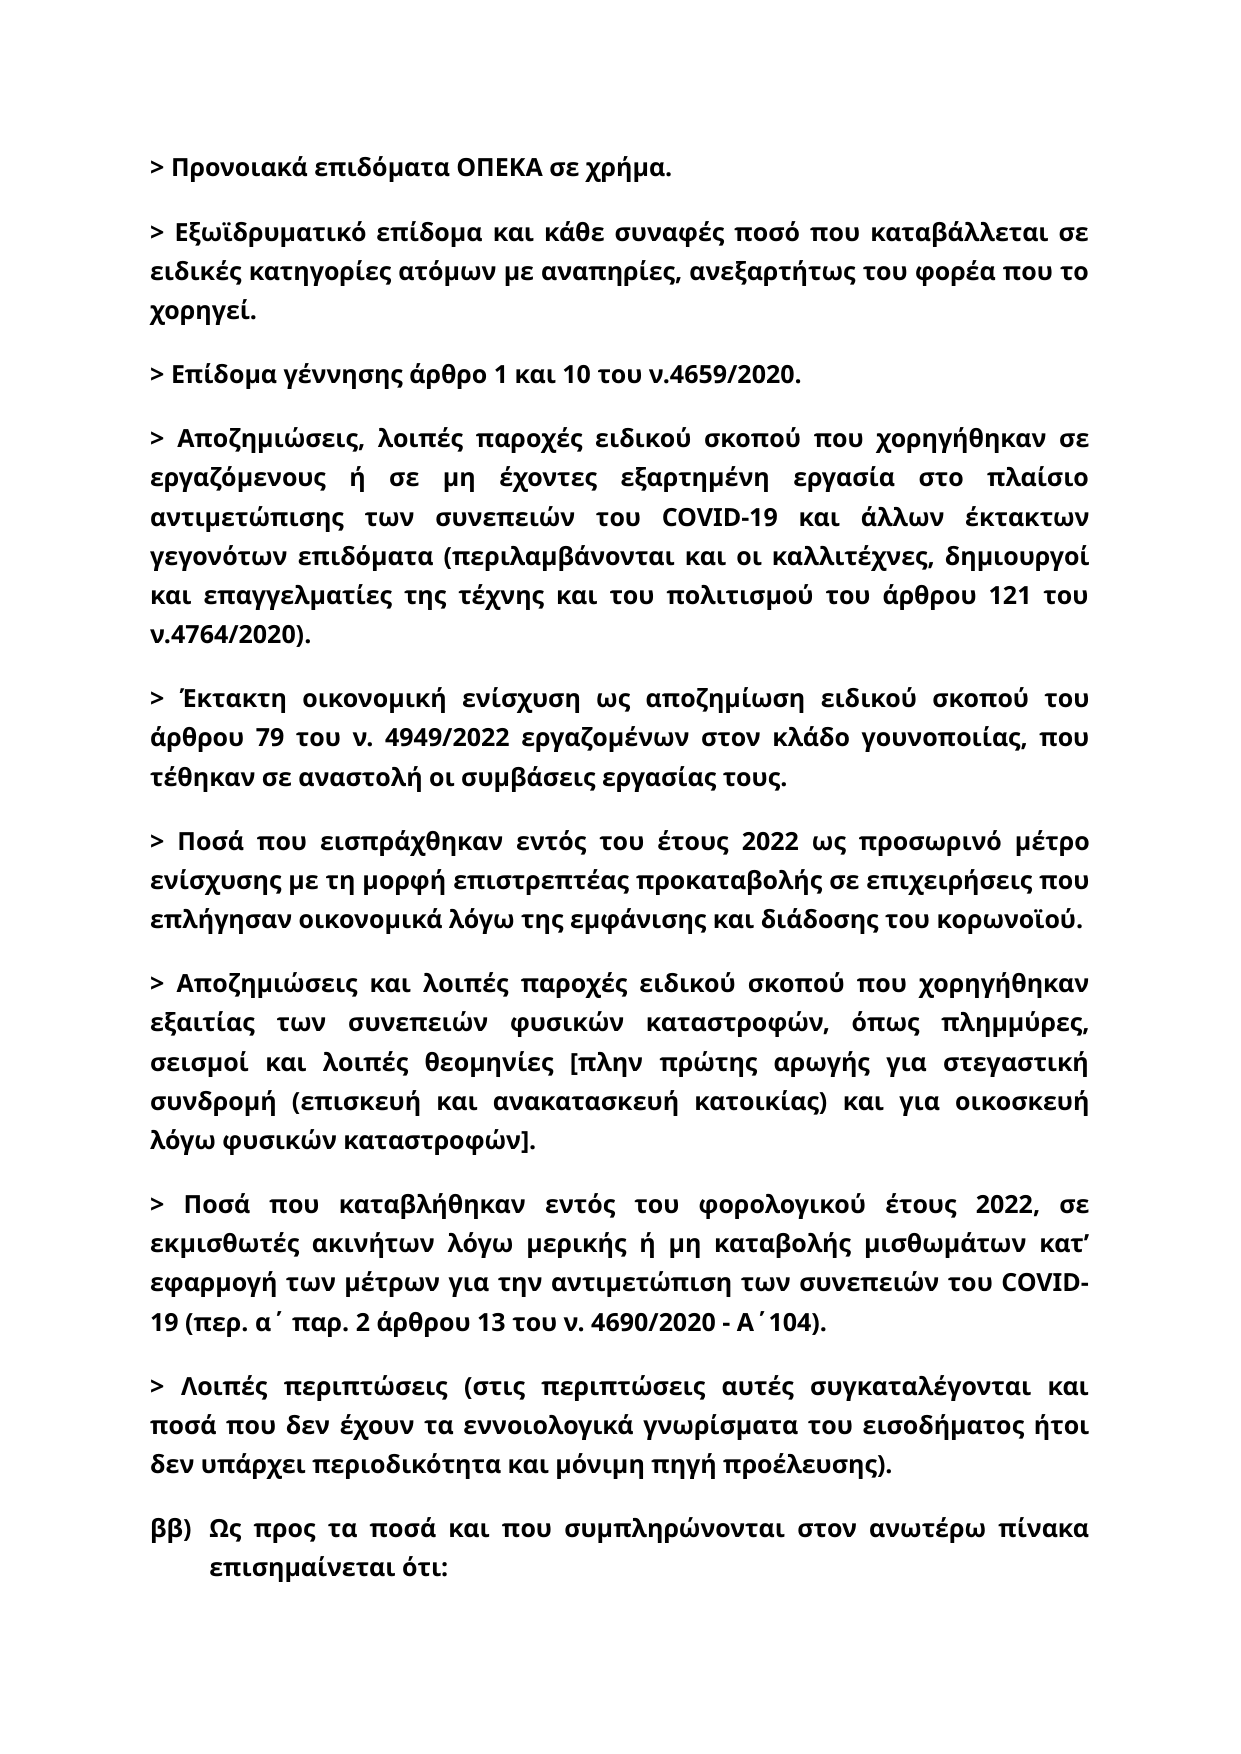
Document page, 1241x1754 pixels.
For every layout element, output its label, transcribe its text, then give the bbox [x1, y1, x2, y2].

text > Αποζημιώσεις, λοιπές παροχές ειδικού σκοπού που χορηγήθηκαν σε εργαζόμενους ή σε μη έχοντες εξαρτημένη εργασία στο πλαίσιο αντιμετώπισης των συνεπειών του COVID-19 και άλλων έκτακτων γεγονότων επιδόματα (περιλαμβάνονται και οι καλλιτέχνες, δημιουργοί και επαγγελματίες της τέχνης και του πολιτισμού του άρθρου 121 του ν.4764/2020). [150, 421, 1090, 651]
text > Επίδομα γέννησης άρθρο 1 και 10 του ν.4659/2020. [150, 357, 1090, 391]
list ββ) Ως προς τα ποσά και που συμπληρώνονται στον ανωτέρω πίνακα επισημαίνεται ότι: [150, 1511, 1090, 1584]
text > Λοιπές περιπτώσεις (στις περιπτώσεις αυτές συγκαταλέγονται και ποσά που δεν έχουν τα εννοιολογικά γνωρίσματα του εισοδήματος ήτοι δεν υπάρχει περιοδικότητα και μόνιμη πηγή προέλευσης). [150, 1368, 1090, 1481]
text > Αποζημιώσεις και λοιπές παροχές ειδικού σκοπού που χορηγήθηκαν εξαιτίας των συνεπειών φυσικών καταστροφών, όπως πλημμύρες, σεισμοί και λοιπές θεομηνίες [πλην πρώτης αρωγής για στεγαστική συνδρομή (επισκευή και ανακατασκευή κατοικίας) και για οικοσκευή λόγω φυσικών καταστροφών]. [150, 966, 1090, 1157]
text > Εξωϊδρυματικό επίδομα και κάθε συναφές ποσό που καταβάλλεται σε ειδικές κατηγορίες ατόμων με αναπηρίες, ανεξαρτήτως του φορέα που το χορηγεί. [150, 214, 1090, 327]
text > Έκτακτη οικονομική ενίσχυση ως αποζημίωση ειδικού σκοπού του άρθρου 79 του ν. 4949/2022 εργαζομένων στον κλάδο γουνοποιίας, που τέθηκαν σε αναστολή οι συμβάσεις εργασίας τους. [150, 681, 1090, 793]
text > Ποσά που καταβλήθηκαν εντός του φορολογικού έτους 2022, σε εκμισθωτές ακινήτων λόγω μερικής ή μη καταβολής μισθωμάτων κατ’ εφαρμογή των μέτρων για την αντιμετώπιση των συνεπειών του COVID-19 (περ. α΄ παρ. 2 άρθρου 13 του ν. 4690/2020 - Α΄104). [150, 1187, 1090, 1338]
text > Προνοιακά επιδόματα ΟΠΕΚΑ σε χρήμα. [150, 150, 1090, 184]
text > Ποσά που εισπράχθηκαν εντός του έτους 2022 ως προσωρινό μέτρο ενίσχυσης με τη μορφή επιστρεπτέας προκαταβολής σε επιχειρήσεις που επλήγησαν οικονομικά λόγω της εμφάνισης και διάδοσης του κορωνοϊού. [150, 823, 1090, 936]
